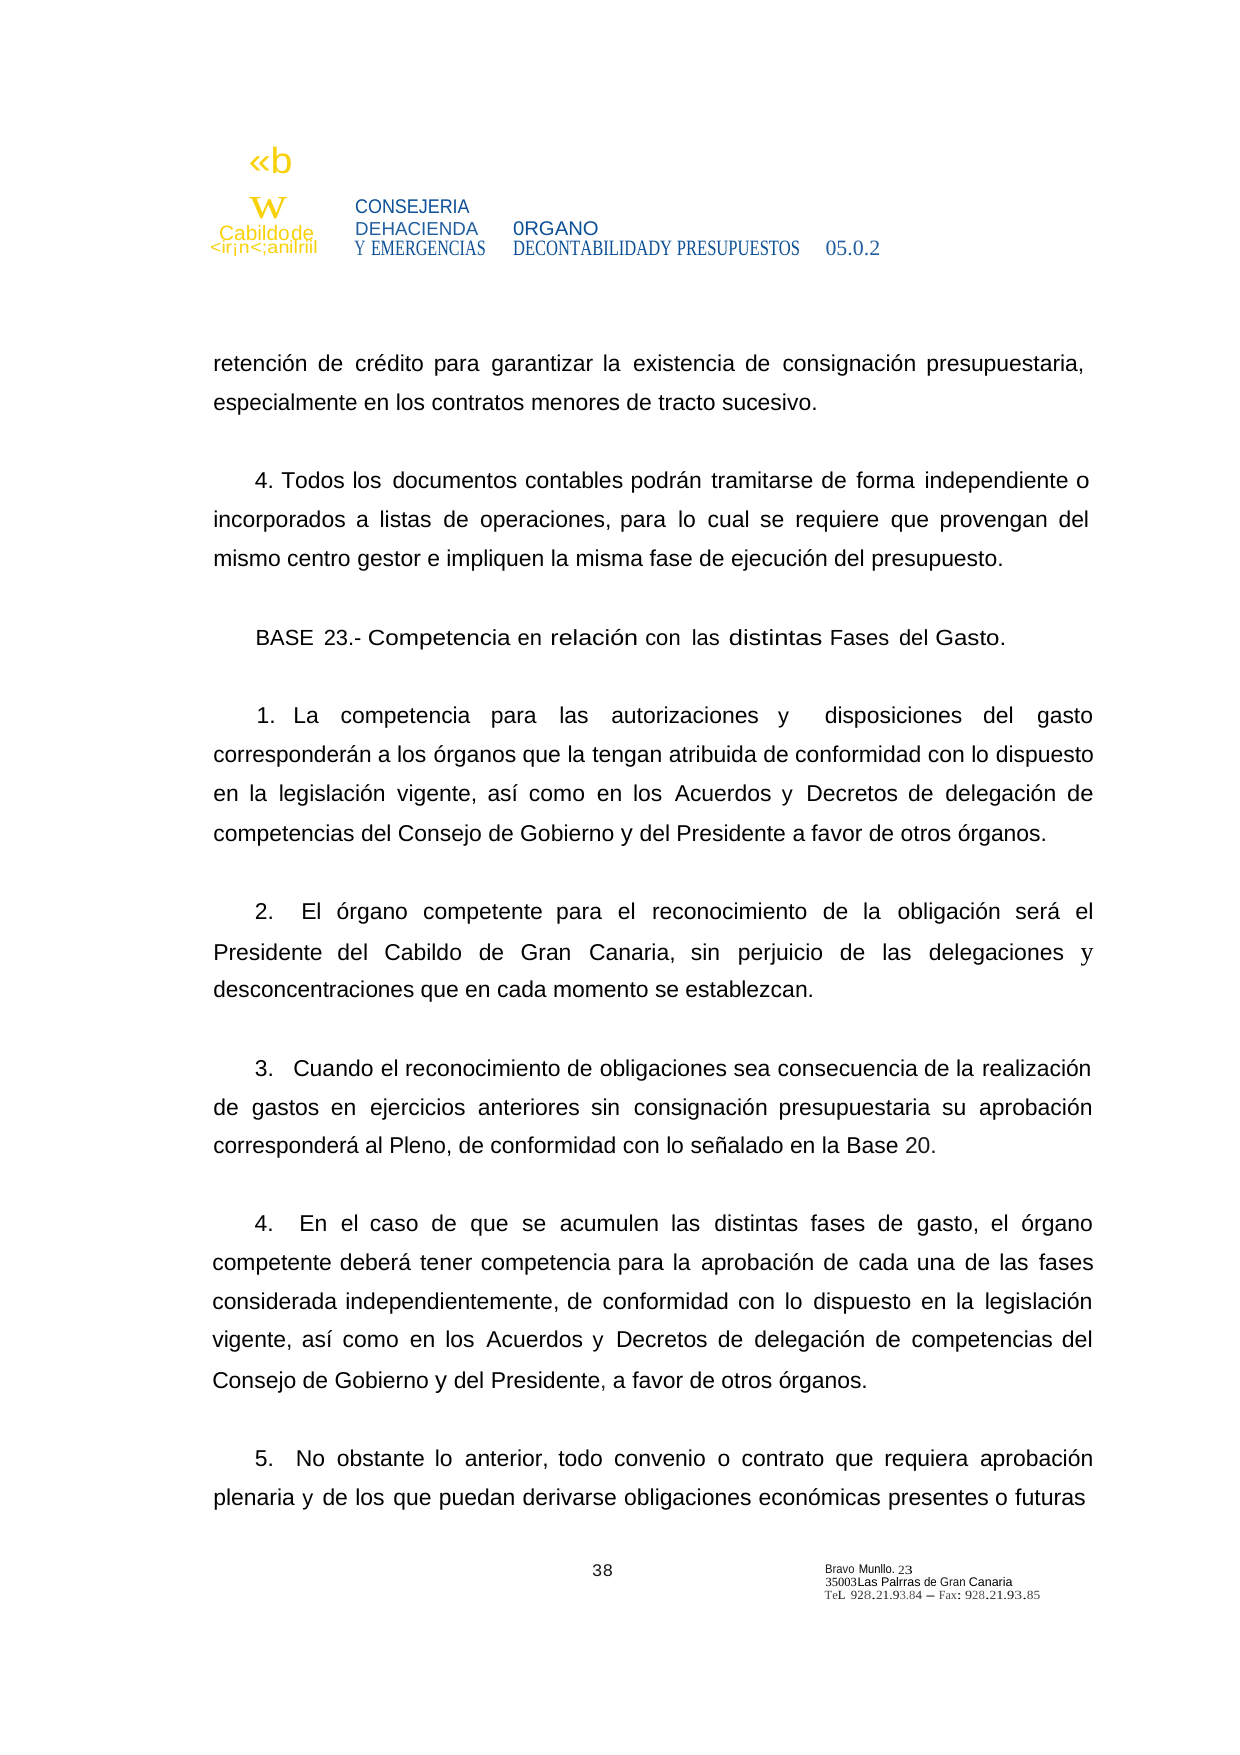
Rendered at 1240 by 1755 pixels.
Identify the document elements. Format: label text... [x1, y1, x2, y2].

text 1. La competencia para las autorizaciones y disposiciones del gasto corresponderán a los órganos que la tengan atribuida de conformidad con lo dispuesto en la legislación vigente, así como en los Acuerdos y Decretos de delegación de competencias del Consejo de Gobierno y del Presidente a favor de otros órganos. [213, 702, 1094, 847]
text TeL 928.21.93.84 - Fax: 928.21.93.85 [824, 1589, 1240, 1602]
text 3. Cuando el reconocimiento de obligaciones sea consecuencia de la realización de gastos en ejercicios anteriores sin consignación presupuestaria su aprobación corresponderá al Pleno, de conformidad con lo señalado en la Base 20. [213, 1055, 1092, 1159]
text 35003Las Palrras de Gran Canaria [825, 1579, 1240, 1589]
text 5. No obstante lo anterior, todo convenio o contrato que requiera aprobación plenaria y de los que puedan derivarse obligaciones económicas presentes o futuras [213, 1431, 1093, 1511]
text 2. El órgano competente para el reconocimiento de la obligación será el Presidente del Cabildo de Gran Canaria, sin perjuicio de las delegaciones y desconcentraciones que en cada momento se establezcan. [213, 898, 1094, 1002]
text retención de crédito para garantizar la existencia de consignación presupuestaria, especialmente en los contratos menores de tracto sucesivo. [213, 350, 1093, 415]
text 38 Bravo Munllo. 23 [592, 1561, 1240, 1579]
text 4. Todos los documentos contables podrán tramitarse de forma independiente o incorporados a listas de operaciones, para lo cual se requiere que provengan del mismo centro gestor e impliquen la misma fase de ejecución del presupuesto. [213, 467, 1090, 572]
text BASE 23.- Competencia en relación con las distintas Fases del Gasto. [255, 624, 1240, 649]
text 4. En el caso de que se acumulen las distintas fases de gasto, el órgano competente deberá tener competencia para la aprobación de cada una de las fases considerada independientemente, de conformidad con lo dispuesto en la legislación vigente, así como en los Acuerdos y Decretos de delegación de competencias del Consejo de Gobierno y del Presidente, a favor de otros órganos. [212, 1210, 1093, 1393]
